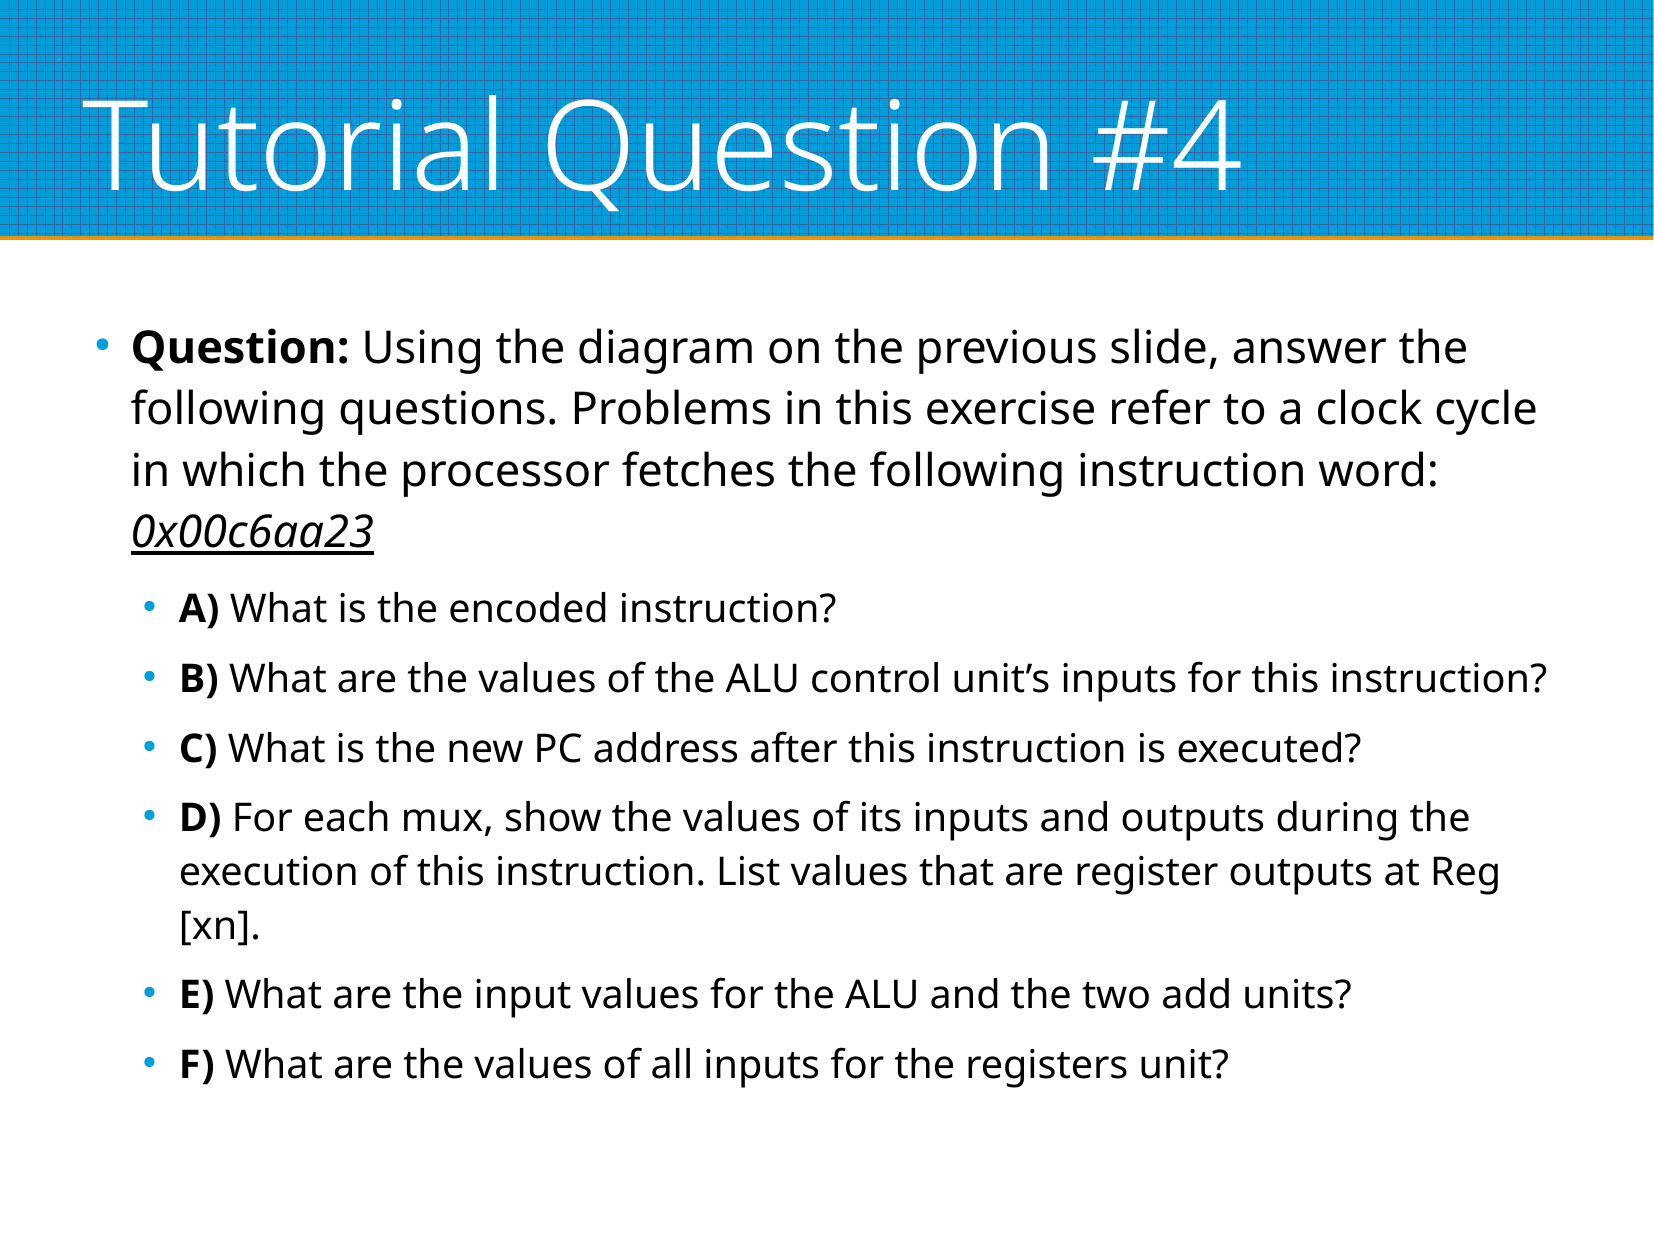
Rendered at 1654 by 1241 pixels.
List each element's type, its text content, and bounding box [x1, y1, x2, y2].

list Question: Using the diagram on the previous slide, answer the following questions. Problems in this exercise refer to a clock cycle in which the processor fetches the following instruction word: 0x00c6aa23 A) What is the encoded instruction? B) What are the values of the ALU control unit’s inputs for this instruction? C) What is the new PC address after this instruction is executed? D) For each mux, show the values of its inputs and outputs during the execution of this instruction. List values that are register outputs at Reg [xn]. E) What are the input values for the ALU and the two add units? F) What are the values of all inputs for the registers unit? [82, 314, 1563, 1152]
title Tutorial Question #4 [82, 19, 1571, 227]
